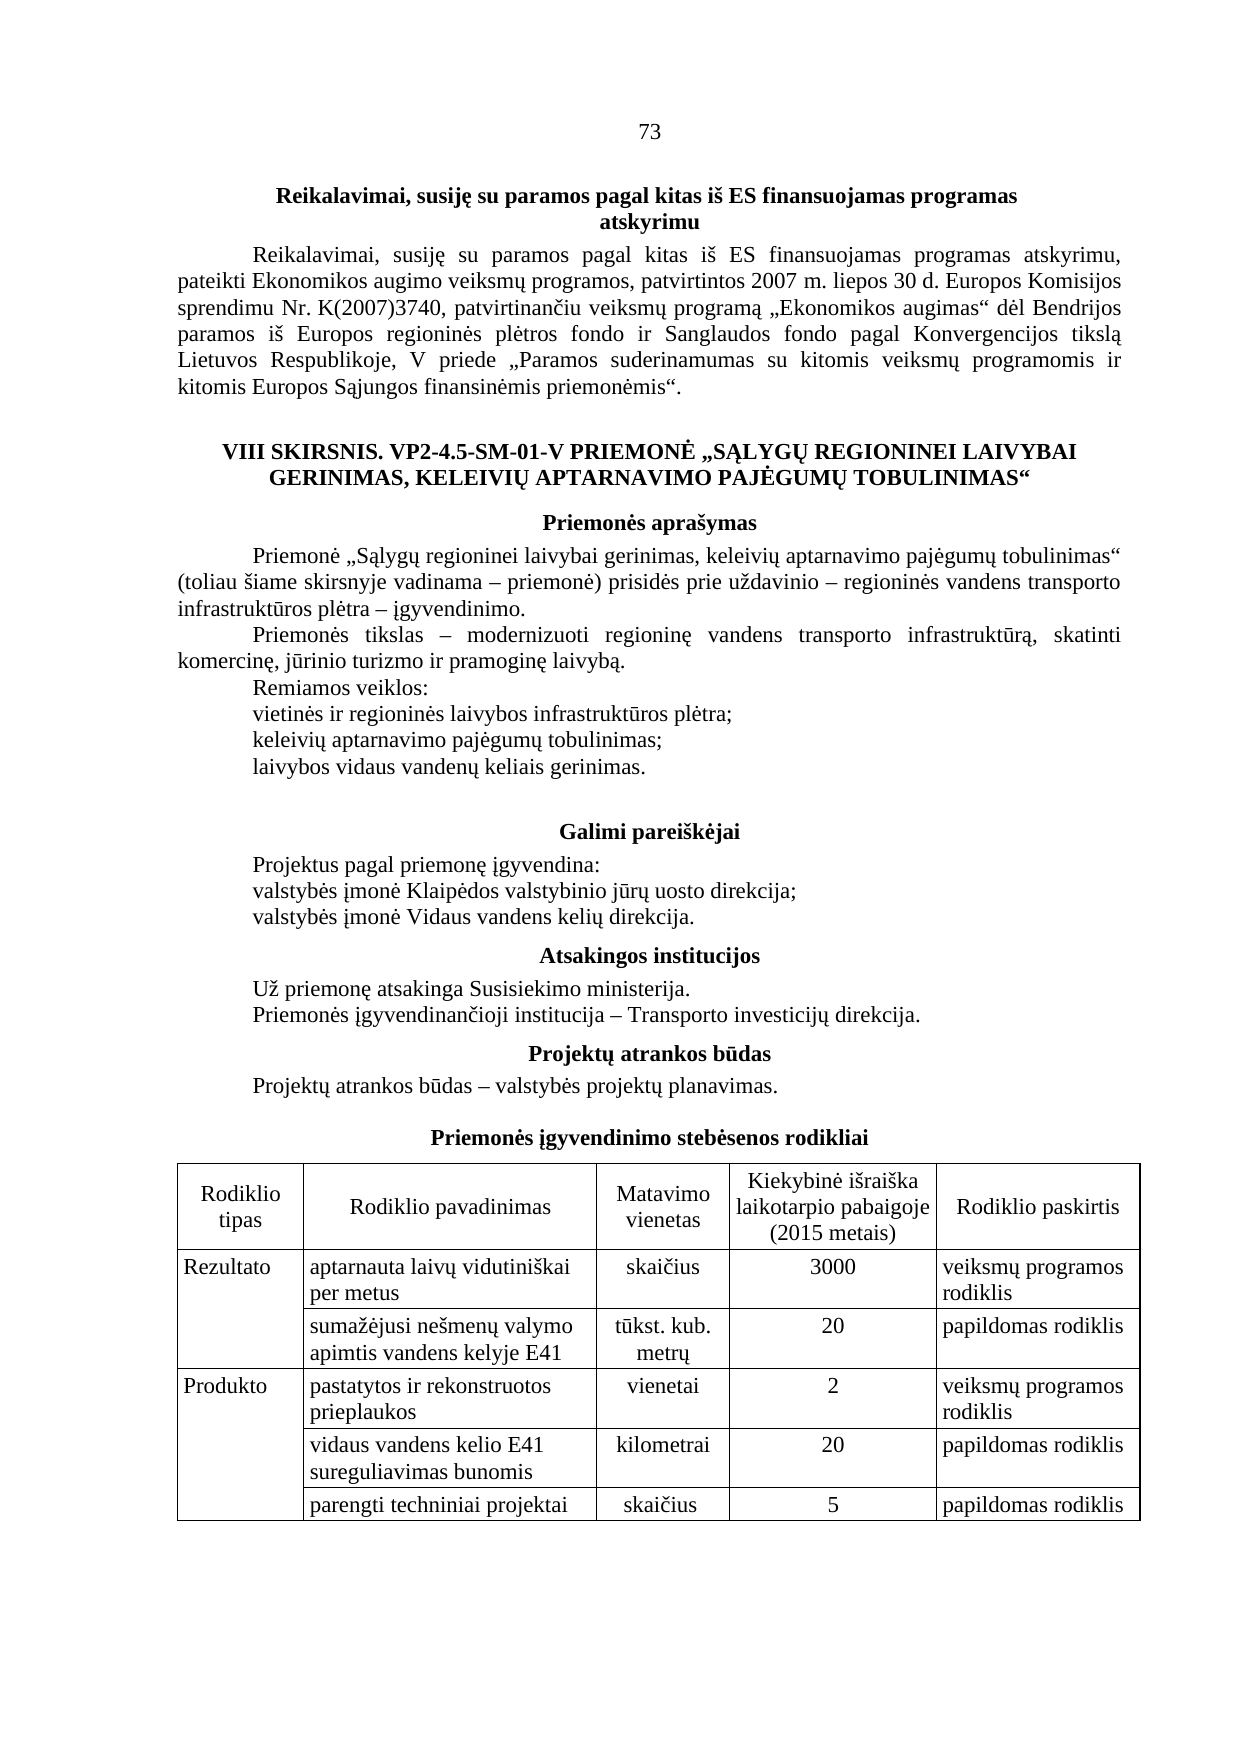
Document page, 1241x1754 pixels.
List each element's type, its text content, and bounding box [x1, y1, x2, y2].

table_cell 20 [730, 1429, 936, 1487]
table_cell sumažėjusi nešmenų valymo apimtis vandens kelyje E41 [304, 1309, 596, 1368]
table_cell Rezultato [178, 1250, 303, 1368]
table_cell aptarnauta laivų vidutiniškai per metus [304, 1250, 596, 1308]
table_cell vienetai [597, 1369, 729, 1427]
table_cell 20 [730, 1309, 936, 1368]
table_header Rodiklio pavadinimas [304, 1164, 596, 1249]
table_cell parengti techniniai projektai [304, 1488, 596, 1520]
text keleivių aptarnavimo pajėgumų tobulinimas; [177, 726, 1122, 753]
table_cell Produkto [178, 1369, 303, 1520]
table_header Matavimo vienetas [597, 1164, 729, 1249]
text Priemonė „Sąlygų regioninei laivybai gerinimas, keleivių aptarnavimo pajėgumų tobulinimas“ (toliau šiame skirsnyje vadinama – priemonė) prisidės prie uždavinio – regioninės vandens transporto infrastruktūros plėtra – įgyvendinimo. [177, 542, 1122, 621]
table_cell kilometrai [597, 1429, 729, 1487]
table_header Rodiklio tipas [178, 1164, 303, 1249]
table_cell 3000 [730, 1250, 936, 1308]
table_cell 2 [730, 1369, 936, 1427]
text Atsakingos institucijos [177, 942, 1122, 968]
text Projektų atrankos būdas – valstybės projektų planavimas. [177, 1073, 1122, 1099]
text valstybės įmonė Vidaus vandens kelių direkcija. [177, 903, 1122, 930]
table_cell skaičius [597, 1488, 729, 1520]
table_cell veiksmų programos rodiklis [937, 1369, 1139, 1427]
text Projektų atrankos būdas [177, 1040, 1122, 1066]
text Projektus pagal priemonę įgyvendina: [177, 851, 1122, 877]
table_header Kiekybinė išraiška laikotarpio pabaigoje (2015 metais) [730, 1164, 936, 1249]
table_cell pastatytos ir rekonstruotos prieplaukos [304, 1369, 596, 1427]
text vietinės ir regioninės laivybos infrastruktūros plėtra; [177, 700, 1122, 726]
table_cell veiksmų programos rodiklis [937, 1250, 1139, 1308]
table_cell papildomas rodiklis [937, 1488, 1139, 1520]
text Priemonės aprašymas [177, 509, 1122, 536]
text Galimi pareiškėjai [177, 818, 1122, 844]
subtitle VIII SKIRSNIS. VP2-4.5-SM-01-V priemonė „SĄLYGŲ REGIONINEI LAIVYBAI GERINIMAS, KELEIVIŲ APTARNAVIMO PAJĖGUMŲ TOBULINIMAS“ [177, 438, 1122, 491]
text laivybos vidaus vandenų keliais gerinimas. [177, 753, 1122, 779]
table_cell papildomas rodiklis [937, 1429, 1139, 1487]
table_cell 5 [730, 1488, 936, 1520]
text Priemonės įgyvendinimo stebėsenos rodikliai [177, 1124, 1122, 1150]
table_cell papildomas rodiklis [937, 1309, 1139, 1368]
table_cell tūkst. kub. metrų [597, 1309, 729, 1368]
text Reikalavimai, susiję su paramos pagal kitas iš ES finansuojamas programas atskyrimu, pateikti Ekonomikos augimo veiksmų programos, patvirtintos 2007 m. liepos 30 d. Europos Komisijos sprendimu Nr. K(2007)3740, patvirtinančiu veiksmų programą „Ekonomikos augimas“ dėl Bendrijos paramos iš Europos regioninės plėtros fondo ir Sanglaudos fondo pagal Konvergencijos tikslą Lietuvos Respublikoje, V priede „Paramos suderinamumas su kitomis veiksmų programomis ir kitomis Europos Sąjungos finansinėmis priemonėmis“. [177, 241, 1122, 399]
text Remiamos veiklos: [177, 674, 1122, 700]
text Reikalavimai, susiję su paramos pagal kitas iš ES finansuojamas programas atskyrimu [177, 156, 1122, 235]
text Priemonės įgyvendinančioji institucija – Transporto investicijų direkcija. [177, 1001, 1122, 1027]
text Už priemonę atsakinga Susisiekimo ministerija. [177, 975, 1122, 1001]
text Priemonės tikslas – modernizuoti regioninę vandens transporto infrastruktūrą, skatinti komercinę, jūrinio turizmo ir pramoginę laivybą. [177, 621, 1122, 674]
table_cell skaičius [597, 1250, 729, 1308]
table_header Rodiklio paskirtis [937, 1164, 1139, 1249]
table_cell vidaus vandens kelio E41 sureguliavimas bunomis [304, 1429, 596, 1487]
text valstybės įmonė Klaipėdos valstybinio jūrų uosto direkcija; [177, 877, 1122, 903]
